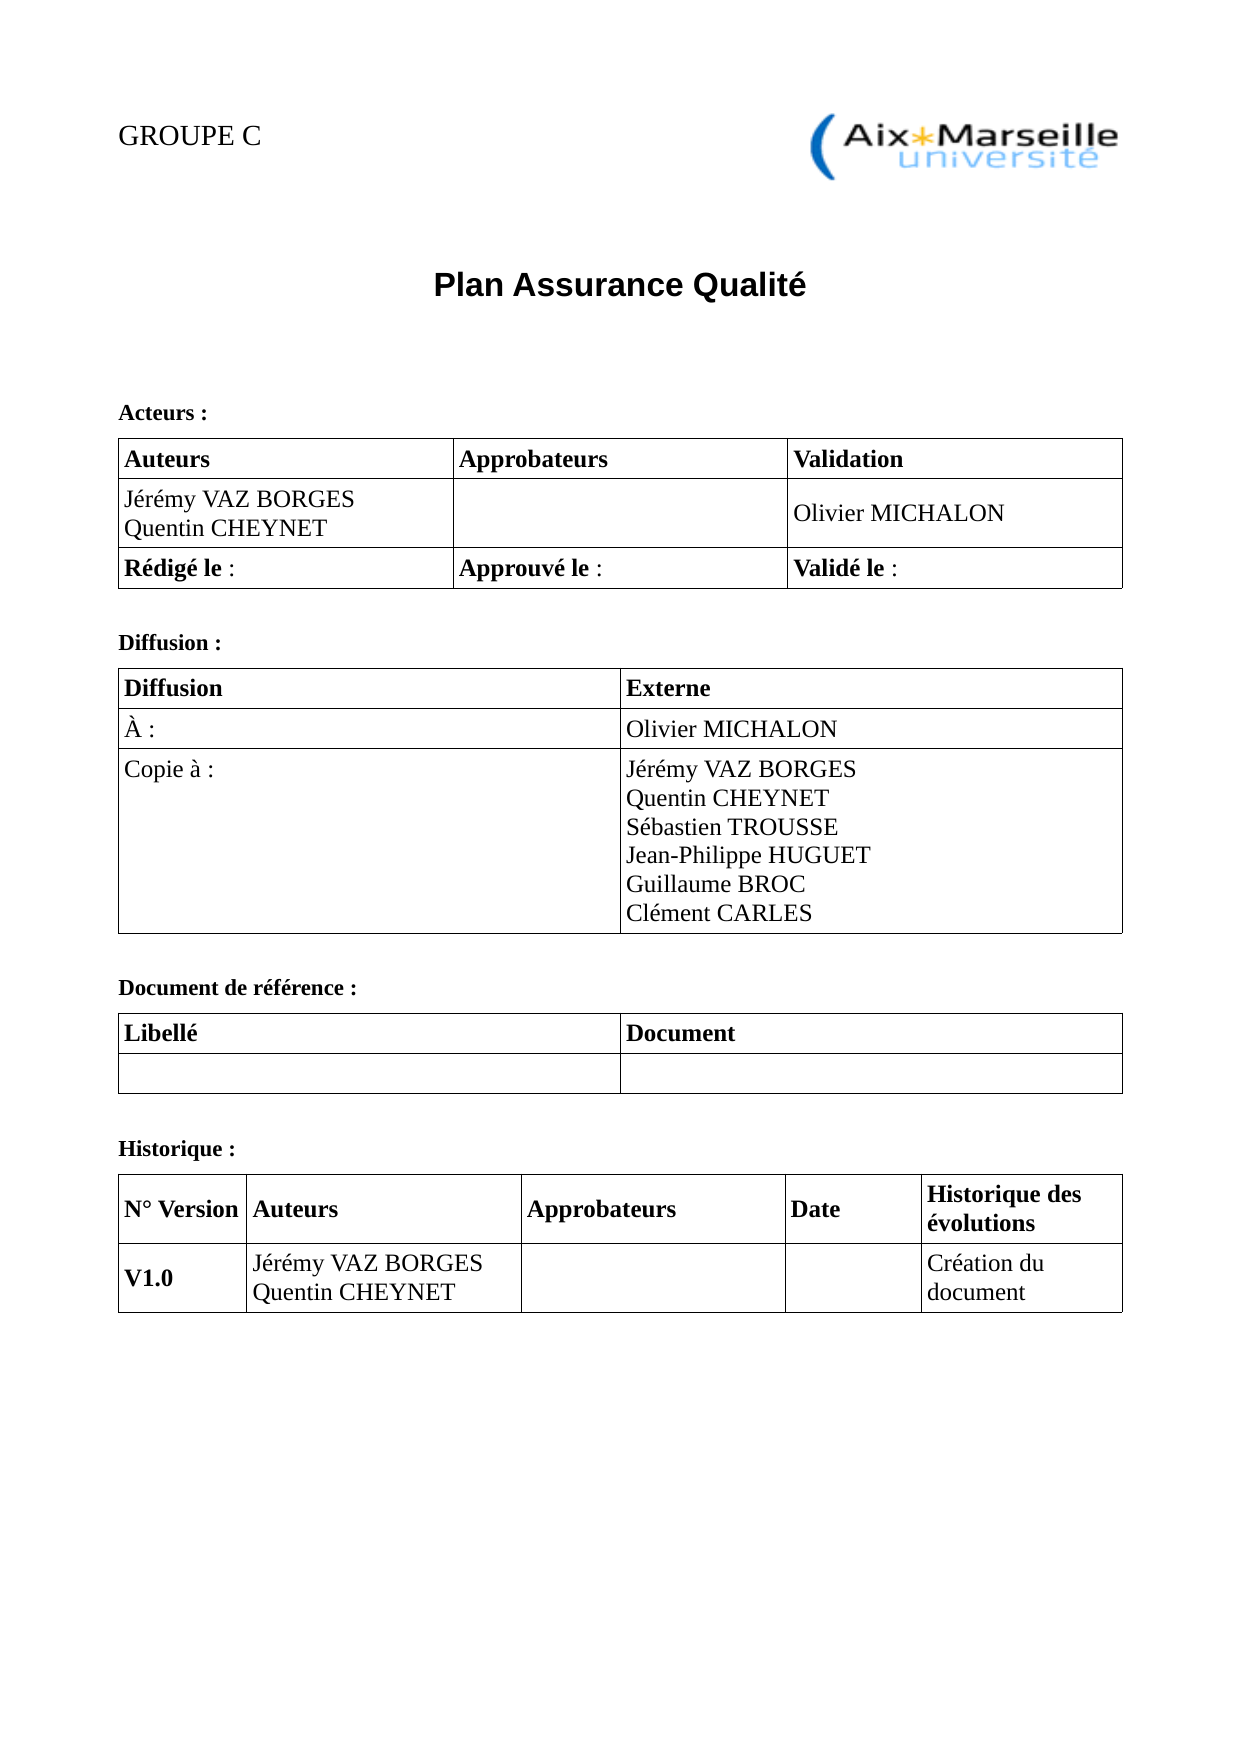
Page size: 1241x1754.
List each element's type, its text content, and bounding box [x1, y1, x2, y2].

table_header Document [621, 1014, 1122, 1053]
text Acteurs : [118, 399, 1122, 425]
table_header N° Version [119, 1175, 246, 1242]
table_cell V1.0 [119, 1244, 246, 1312]
table_cell [454, 479, 787, 547]
table_header Date [786, 1175, 921, 1242]
text Diffusion : [118, 629, 1122, 655]
table_header Historique des évolutions [922, 1175, 1122, 1242]
table_cell Approuvé le : [454, 548, 787, 587]
table_cell [621, 1054, 1122, 1093]
table_header Approbateurs [454, 439, 787, 478]
table_header Libellé [119, 1014, 620, 1053]
table_cell Copie à : [119, 749, 620, 932]
table_header Diffusion [119, 669, 620, 708]
table_cell [786, 1244, 921, 1312]
table_cell Validé le : [788, 548, 1122, 587]
text Historique : [118, 1134, 1122, 1161]
table_cell [522, 1244, 785, 1312]
table_cell À : [119, 709, 620, 748]
table_cell Jérémy VAZ BORGES Quentin CHEYNET [119, 479, 453, 547]
subtitle Plan Assurance Qualité [118, 265, 1122, 304]
table_cell Olivier MICHALON [621, 709, 1122, 748]
table_cell Jérémy VAZ BORGES Quentin CHEYNET Sébastien TROUSSE Jean-Philippe HUGUET Guillaume BROC Clément CARLES [621, 749, 1122, 932]
table_cell Olivier MICHALON [788, 479, 1122, 547]
table_header Externe [621, 669, 1122, 708]
table_cell Création du document [922, 1244, 1122, 1312]
table_header Approbateurs [522, 1175, 785, 1242]
table_cell [119, 1054, 620, 1093]
table_header Auteurs [247, 1175, 521, 1242]
table_header Auteurs [119, 439, 453, 478]
text GROUPE C [118, 118, 802, 152]
text Document de référence : [118, 974, 1122, 1000]
table_header Validation [788, 439, 1122, 478]
table_cell Rédigé le : [119, 548, 453, 587]
table_cell Jérémy VAZ BORGES Quentin CHEYNET [247, 1244, 521, 1312]
